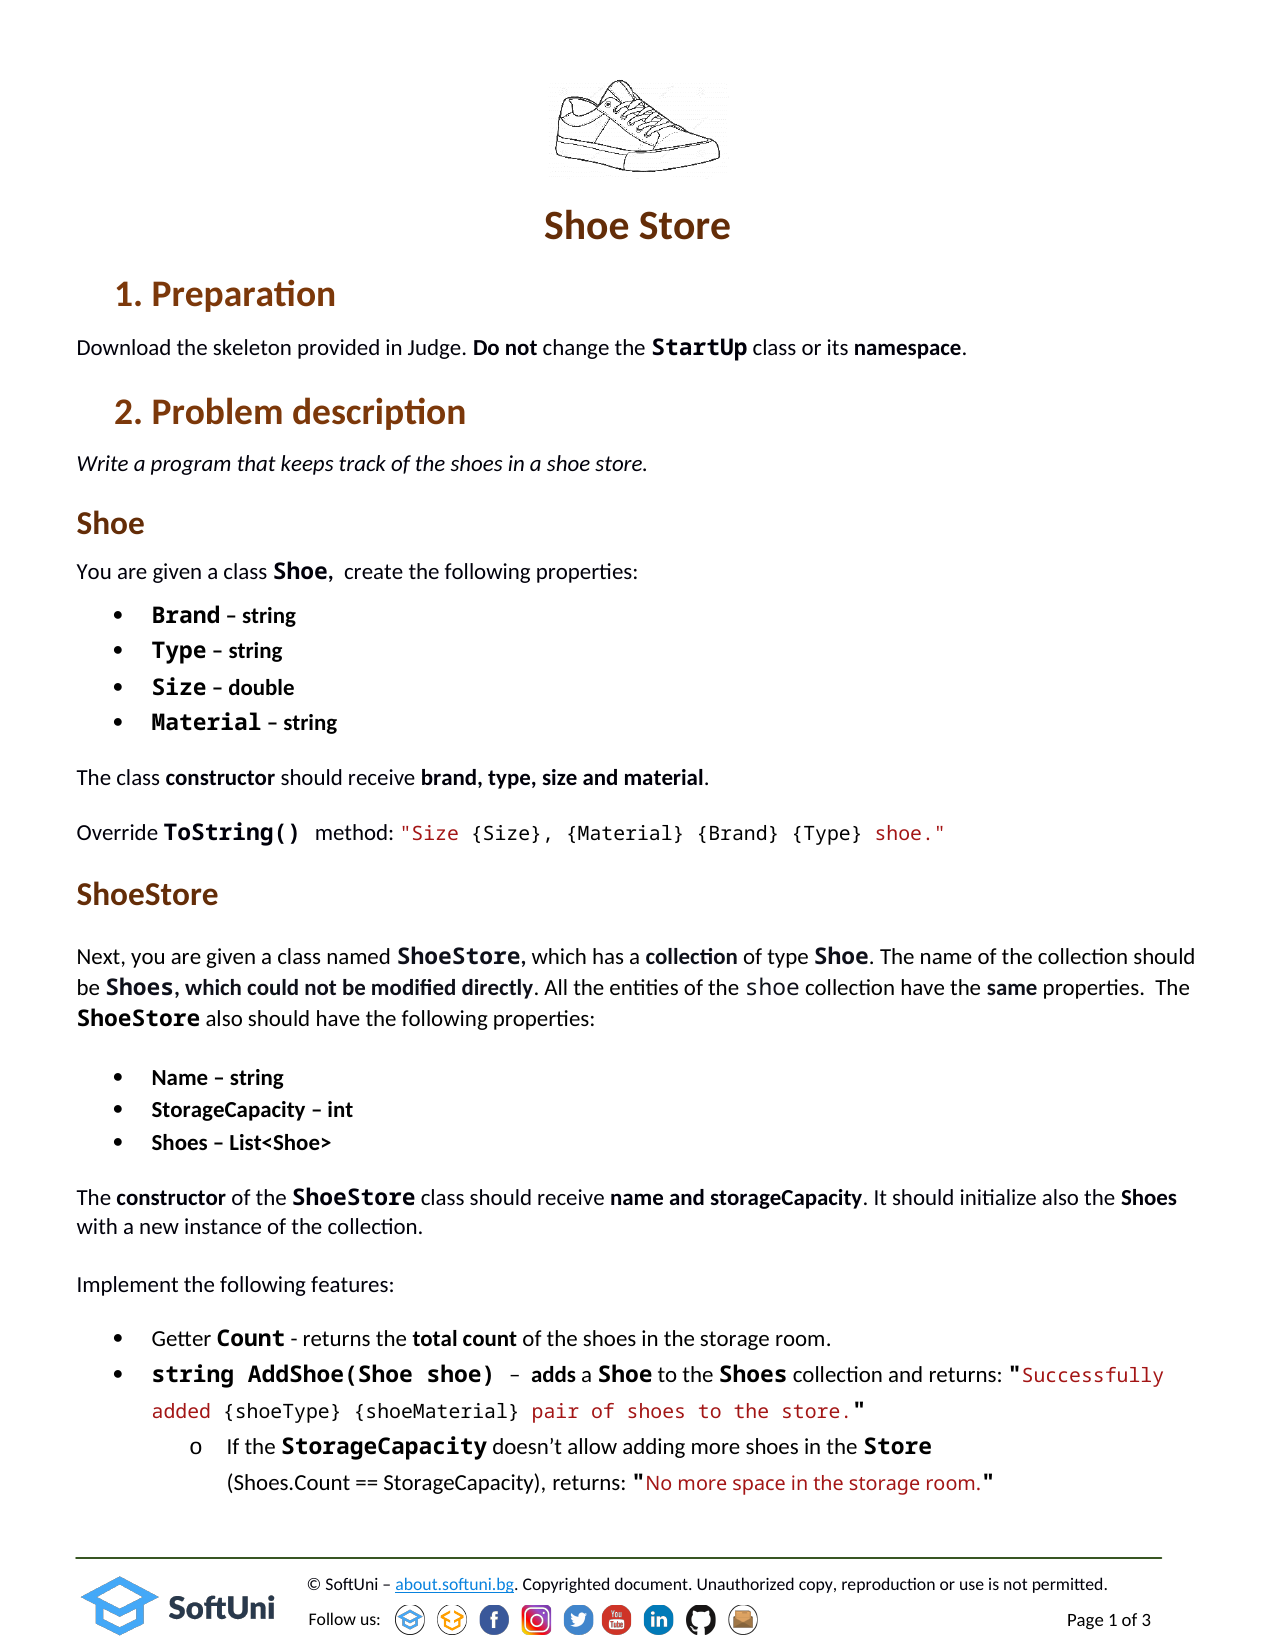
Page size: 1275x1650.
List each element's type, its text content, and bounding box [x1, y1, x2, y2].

picture [479, 1605, 509, 1635]
text The class constructor should receive brand, type, size and material. [76, 763, 1198, 791]
subtitle Shoe Store [76, 199, 1198, 250]
list Type – string [114, 634, 1198, 666]
text Next, you are given a class named ShoeStore, which has a collection of type Shoe. The name of the collection should be Shoes, which could not be modified directly. All the entities of the shoe collection have the same properties. The ShoeStore also should have the following properties: [76, 940, 1198, 1033]
list If the StorageCapacity doesn’t allow adding more shoes in the Store [189, 1430, 1198, 1461]
picture [667, 1605, 674, 1613]
list Name – string [114, 1063, 1198, 1091]
text Override ToString() method: "Size {Size}, {Material} {Brand} {Type} shoe." [76, 816, 1198, 847]
list string AddShoe(Shoe shoe) – adds a Shoe to the Shoes collection and returns: "Successfully added {shoeType} {shoeMaterial} pair of shoes to the store." [114, 1358, 1198, 1425]
picture [601, 1605, 632, 1635]
picture [437, 1605, 467, 1635]
picture [521, 1605, 552, 1635]
text The constructor of the ShoeStore class should receive name and storageCapacity. It should initialize also the Shoes with a new instance of the collection. [76, 1181, 1198, 1240]
picture [563, 1605, 594, 1635]
picture [728, 1605, 758, 1635]
subtitle Preparation [114, 270, 1198, 316]
subtitle Shoe [76, 502, 1198, 542]
list (Shoes.Count == StorageCapacity), returns: "No more space in the storage room." [226, 1466, 1198, 1497]
subtitle ShoeStore [76, 873, 1198, 914]
picture [686, 1605, 716, 1635]
text Implement the following features: [76, 1270, 1198, 1298]
list Brand – string [114, 598, 1198, 630]
picture [644, 1628, 652, 1635]
text Write a program that keeps track of the shoes in a shoe store. [76, 449, 1198, 477]
list Shoes – List<Shoe> [114, 1128, 1198, 1156]
picture [657, 1617, 667, 1626]
subtitle Problem description [114, 388, 1198, 433]
list StorageCapacity – int [114, 1096, 1198, 1124]
list Getter Count - returns the total count of the shoes in the storage room. [114, 1322, 1198, 1353]
text Download the skeleton provided in Judge. Do not change the StartUp class or its namespace. [76, 331, 1198, 362]
picture [546, 71, 729, 179]
picture [74, 1570, 281, 1641]
list Material – string [114, 706, 1198, 738]
list Size – double [114, 670, 1198, 702]
text You are given a class Shoe, create the following properties: [76, 555, 1198, 586]
picture [665, 1626, 674, 1635]
picture [395, 1605, 425, 1635]
